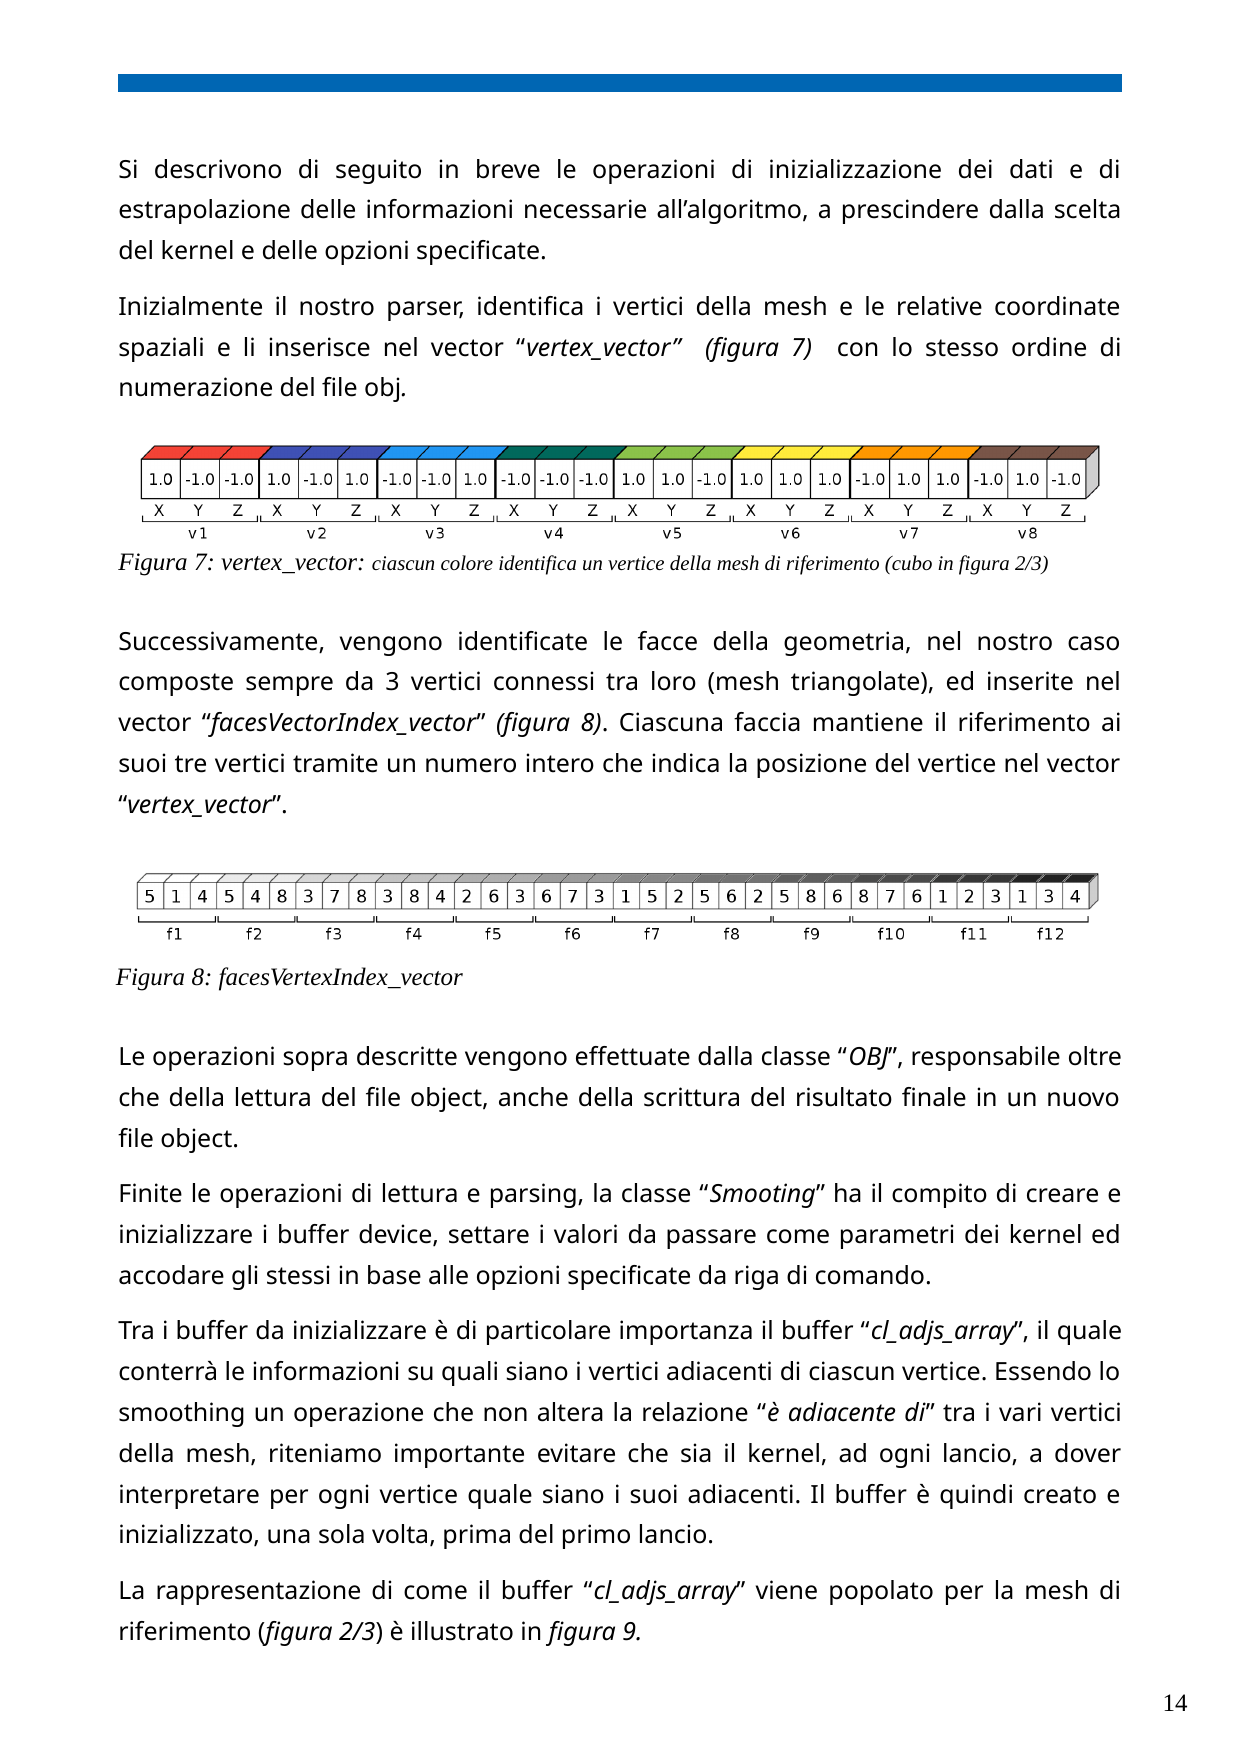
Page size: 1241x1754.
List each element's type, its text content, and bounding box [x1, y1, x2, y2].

text Le operazioni sopra descritte vengono effettuate dalla classe “OBJ”, responsabile oltre che della lettura del file object, anche della scrittura del risultato finale in un nuovo file object. [116, 841, 1122, 1154]
text Finite le operazioni di lettura e parsing, la classe “Smooting” ha il compito di creare e inizializzare i buffer device, settare i valori da passare come parametri dei kernel ed accodare gli stessi in base alle opzioni specificate da riga di comando. [118, 1176, 1122, 1292]
picture [118, 437, 1123, 542]
text Si descrivono di seguito in breve le operazioni di inizializzazione dei dati e di estrapolazione delle informazioni necessarie all’algoritmo, a prescindere dalla scelta del kernel e delle opzioni specificate. [118, 151, 1122, 267]
text Inizialmente il nostro parser, identifica i vertici della mesh e le relative coordinate spaziali e li inserisce nel vector “vertex_vector” (figura 7) con lo stesso ordine di numerazione del file obj. [118, 288, 1122, 404]
picture [115, 853, 1120, 957]
text [118, 425, 1122, 437]
text Figura 7: vertex_vector: ciascun colore identifica un vertice della mesh di riferimento (cubo in figura 2/3) [118, 542, 1122, 576]
text La rappresentazione di come il buffer “cl_adjs_array” viene popolato per la mesh di riferimento (figura 2/3) è illustrato in figura 9. [118, 1573, 1122, 1647]
text Figura 8: facesVertexIndex_vector [116, 957, 1119, 991]
text Successivamente, vengono identificate le facce della geometria, nel nostro caso composte sempre da 3 vertici connessi tra loro (mesh triangolate), ed inserite nel vector “facesVectorIndex_vector” (figura 8). Ciascuna faccia mantiene il riferimento ai suoi tre vertici tramite un numero intero che indica la posizione del vertice nel vector “vertex_vector”. [118, 576, 1122, 821]
text Tra i buffer da inizializzare è di particolare importanza il buffer “cl_adjs_array”, il quale conterrà le informazioni su quali siano i vertici adiacenti di ciascun vertice. Essendo lo smoothing un operazione che non altera la relazione “è adiacente di” tra i vari vertici della mesh, riteniamo importante evitare che sia il kernel, ad ogni lancio, a dover interpretare per ogni vertice quale siano i suoi adiacenti. Il buffer è quindi creato e inizializzato, una sola volta, prima del primo lancio. [118, 1313, 1122, 1551]
